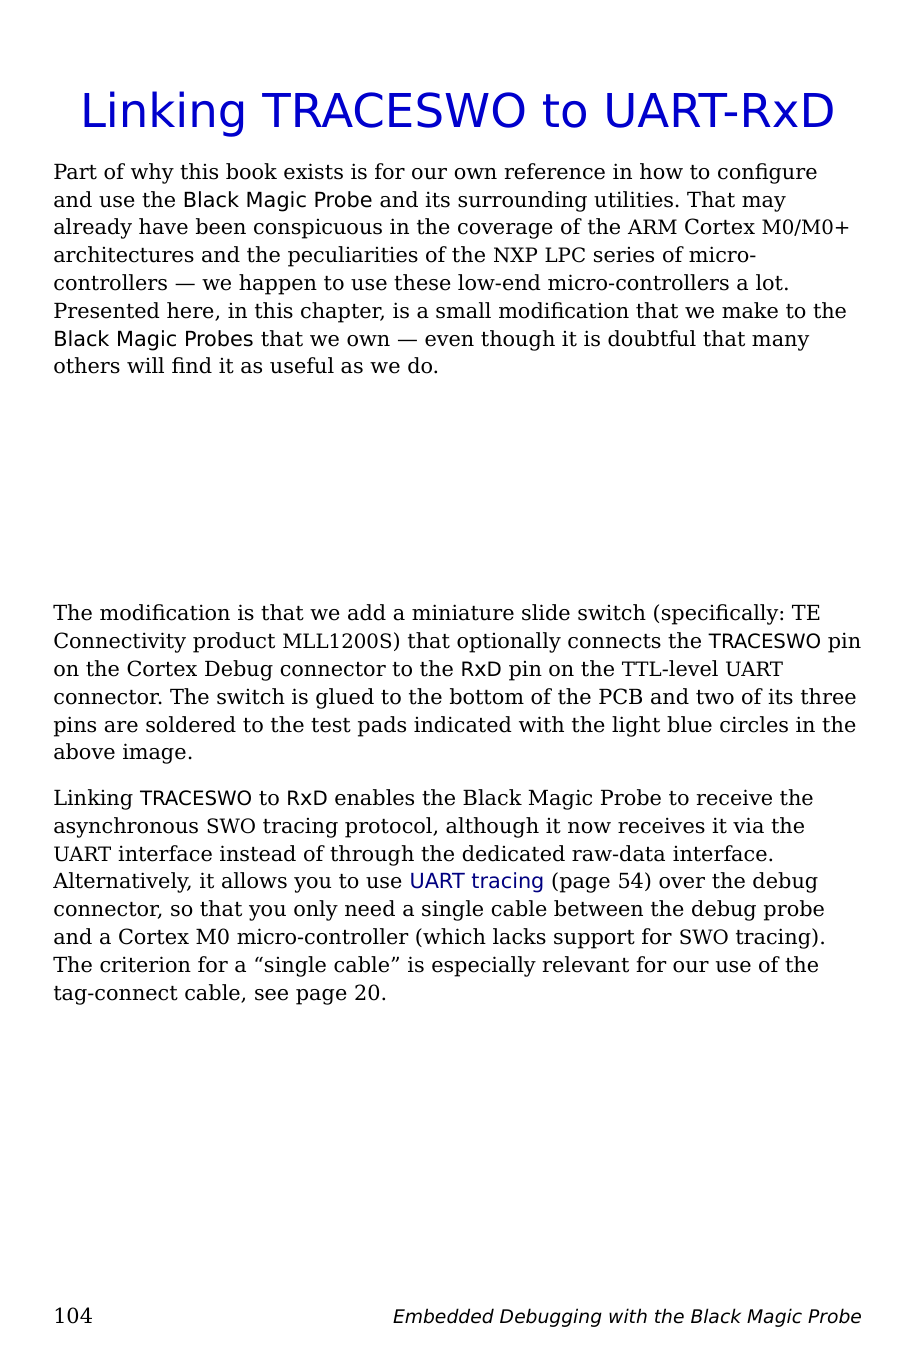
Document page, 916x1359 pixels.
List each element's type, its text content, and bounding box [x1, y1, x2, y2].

text Linking TRACESWO to RxD enables the Black Magic Probe to receive the asynchronous SWO tracing protocol, although it now receives it via the UART interface instead of through the dedicated raw-data interface. Alternatively, it allows you to use UART tracing (page 54) over the debug connector, so that you only need a single cable between the debug probe and a Cortex M0 micro-controller (which lacks support for SWO tracing). The criterion for a “single cable” is especially relevant for our use of the tag-connect cable, see page 20. [53, 786, 862, 1005]
text The modification is that we add a miniature slide switch (specifically: TE Connectivity product MLL1200S) that optionally connects the TRACESWO pin on the Cortex Debug connector to the RxD pin on the TTL-level UART connector. The switch is glued to the bottom of the PCB and two of its three pins are soldered to the test pads indicated with the light blue circles in the above image. [53, 400, 862, 765]
subtitle Linking TRACESWO to UART-RxD [53, 84, 862, 138]
text Part of why this book exists is for our own reference in how to configure and use the Black Magic Probe and its surrounding utilities. That may already have been conspicuous in the coverage of the ARM Cortex M0/M0+ architectures and the peculiarities of the NXP LPC series of micro-controllers — we happen to use these low-end micro-controllers a lot. Presented here, in this chapter, is a small modification that we make to the Black Magic Probes that we own — even though it is doubtful that many others will find it as useful as we do. [53, 160, 862, 379]
